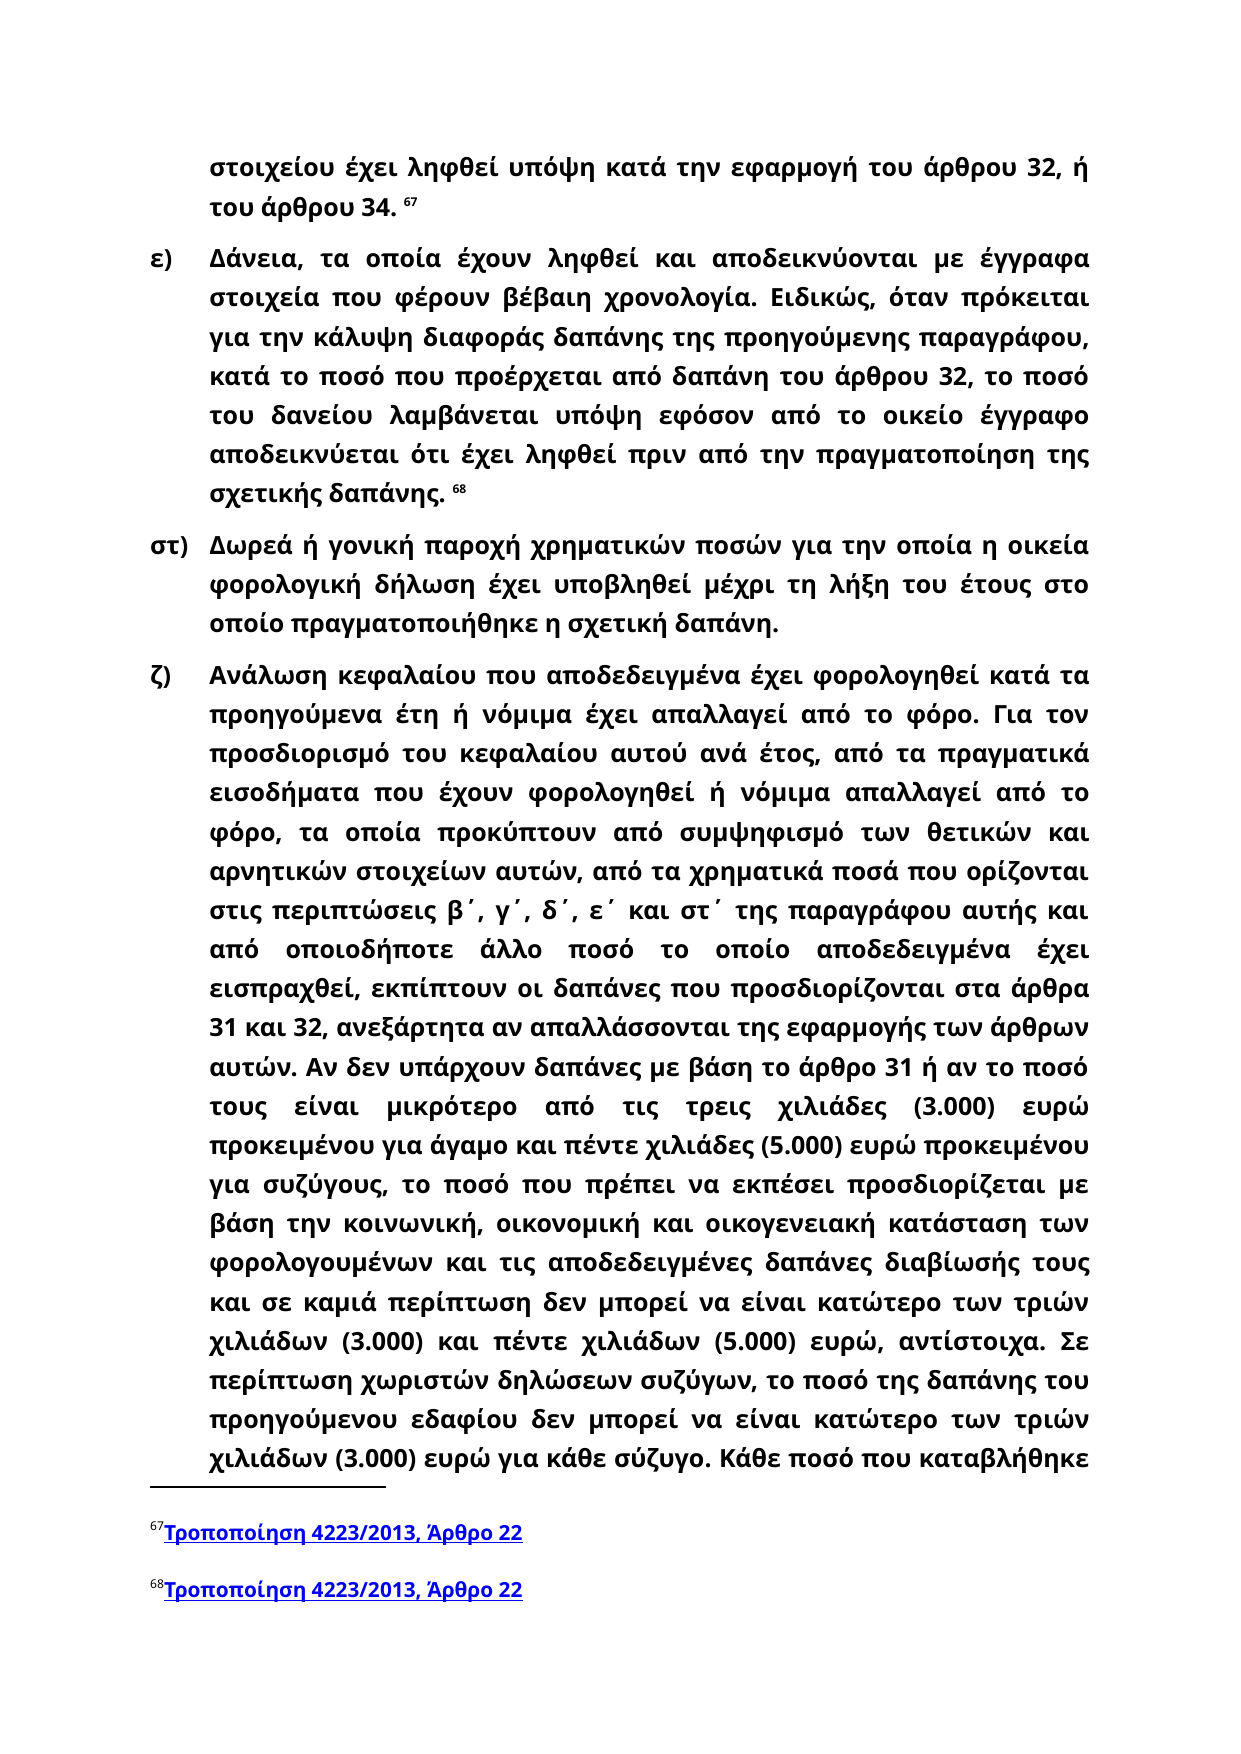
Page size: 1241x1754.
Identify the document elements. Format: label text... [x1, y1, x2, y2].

text Τροποποίηση 4223/2013, Άρθρο 22 [150, 1576, 1090, 1604]
list ζ) Ανάλωση κεφαλαίου που αποδεδειγμένα έχει φορολογηθεί κατά τα προηγούμενα έτη ή νόμιμα έχει απαλλαγεί από το φόρο. Για τον προσδιορισμό του κεφαλαίου αυτού ανά έτος, από τα πραγματικά εισοδήματα που έχουν φορολογηθεί ή νόμιμα απαλλαγεί από το φόρο, τα οποία προκύπτουν από συμψηφισμό των θετικών και αρνητικών στοιχείων αυτών, από τα χρηματικά ποσά που ορίζονται στις περιπτώσεις β΄, γ΄, δ΄, ε΄ και στ΄ της παραγράφου αυτής και από οποιοδήποτε άλλο ποσό το οποίο αποδεδειγμένα έχει εισπραχθεί, εκπίπτουν οι δαπάνες που προσδιορίζονται στα άρθρα 31 και 32, ανεξάρτητα αν απαλλάσσονται της εφαρμογής των άρθρων αυτών. Αν δεν υπάρχουν δαπάνες με βάση το άρθρο 31 ή αν το ποσό τους είναι μικρότερο από τις τρεις χιλιάδες (3.000) ευρώ προκειμένου για άγαμο και πέντε χιλιάδες (5.000) ευρώ προκειμένου για συζύγους, το ποσό που πρέπει να εκπέσει προσδιορίζεται με βάση την κοινωνική, οικονομική και οικογενειακή κατάσταση των φορολογουμένων και τις αποδεδειγμένες δαπάνες διαβίωσής τους και σε καμιά περίπτωση δεν μπορεί να είναι κατώτερο των τριών χιλιάδων (3.000) και πέντε χιλιάδων (5.000) ευρώ, αντίστοιχα. Σε περίπτωση χωριστών δηλώσεων συζύγων, το ποσό της δαπάνης του προηγούμενου εδαφίου δεν μπορεί να είναι κατώτερο των τριών χιλιάδων (3.000) ευρώ για κάθε σύζυγο. Κάθε ποσό που καταβλήθηκε [150, 657, 1090, 1475]
list ε) Δάνεια, τα οποία έχουν ληφθεί και αποδεικνύονται με έγγραφα στοιχεία που φέρουν βέβαιη χρονολογία. Ειδικώς, όταν πρόκειται για την κάλυψη διαφοράς δαπάνης της προηγούμενης παραγράφου, κατά το ποσό που προέρχεται από δαπάνη του άρθρου 32, το ποσό του δανείου λαμβάνεται υπόψη εφόσον από το οικείο έγγραφο αποδεικνύεται ότι έχει ληφθεί πριν από την πραγματοποίηση της σχετικής δαπάνης. [150, 241, 1090, 510]
text Τροποποίηση 4223/2013, Άρθρο 22 [150, 1518, 1090, 1546]
list στ) Δωρεά ή γονική παροχή χρηματικών ποσών για την οποία η οικεία φορολογική δήλωση έχει υποβληθεί μέχρι τη λήξη του έτους στο οποίο πραγματοποιήθηκε η σχετική δαπάνη. [150, 527, 1090, 640]
list στοιχείου έχει ληφθεί υπόψη κατά την εφαρμογή του άρθρου 32, ή του άρθρου 34. [150, 150, 1090, 223]
